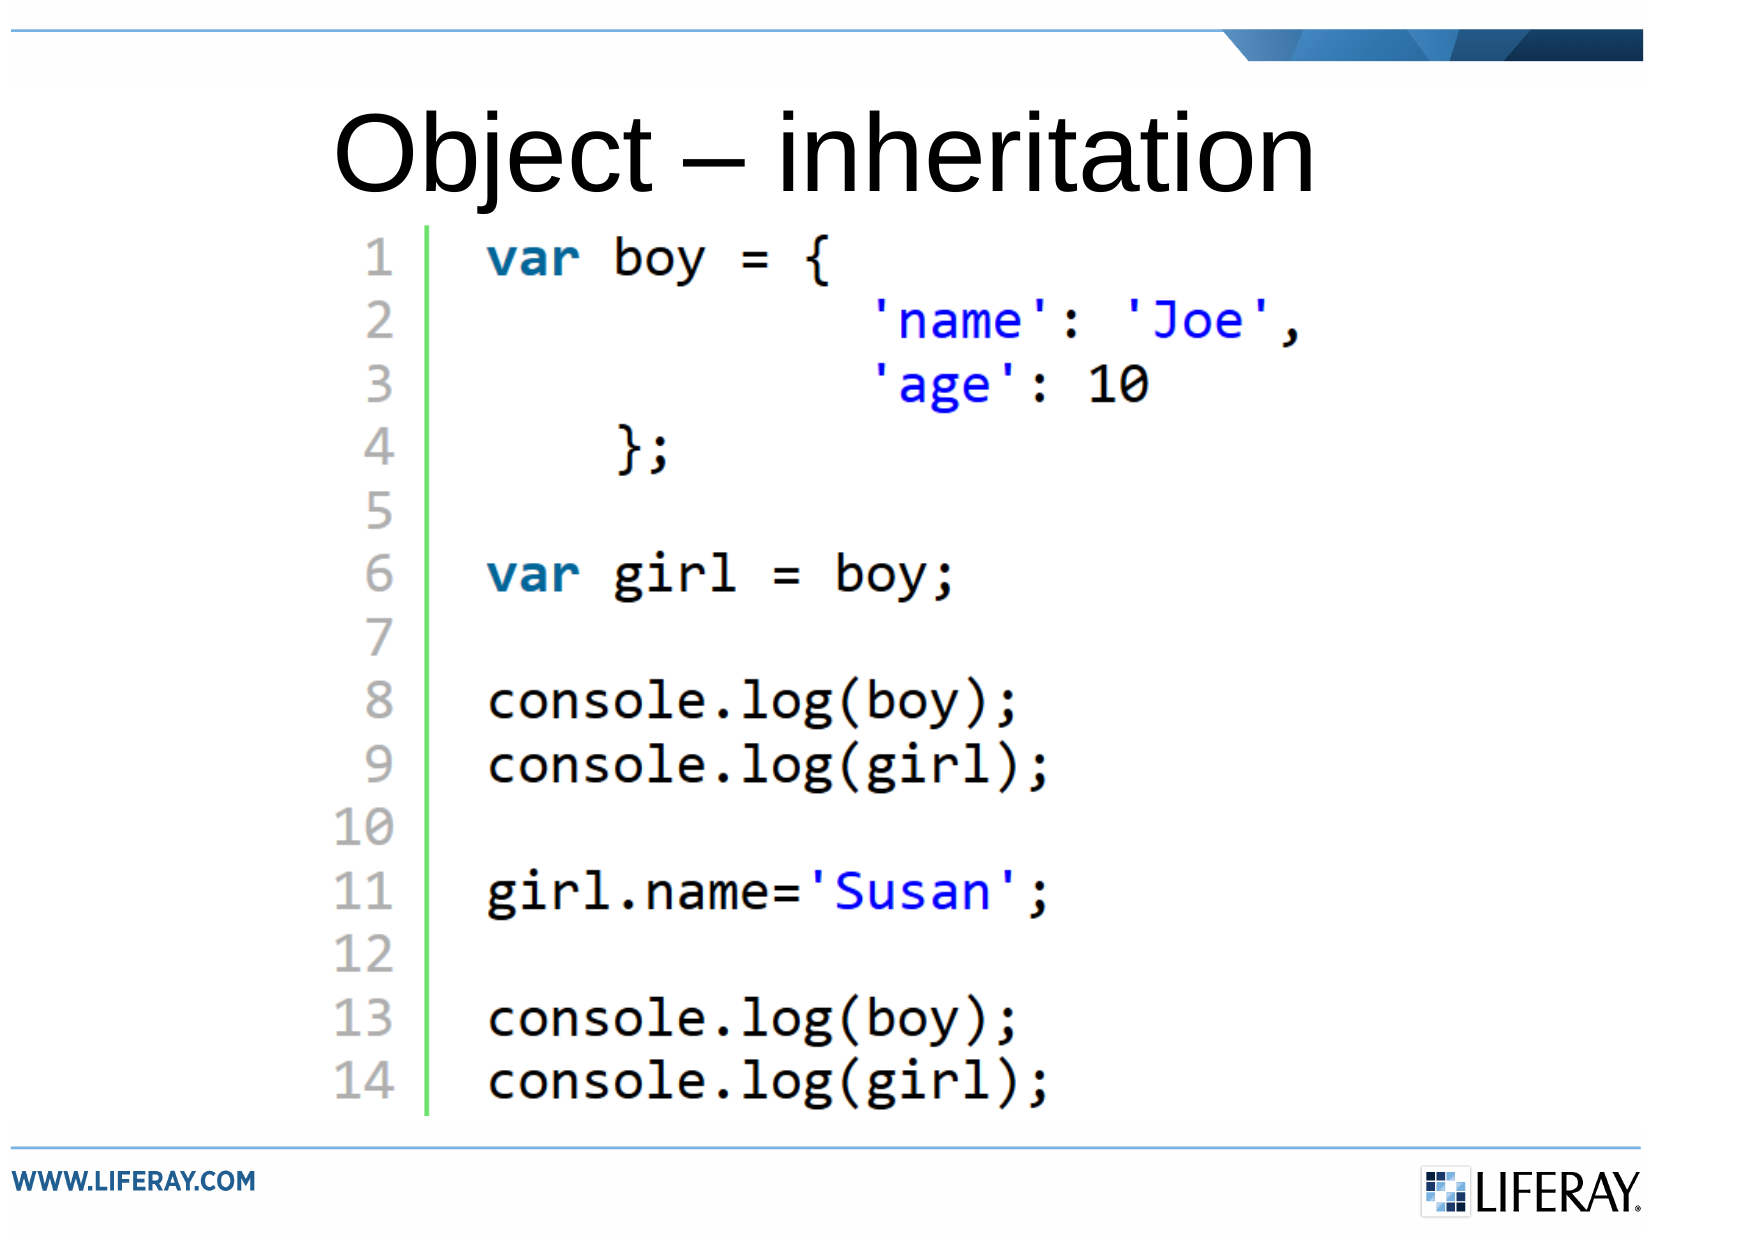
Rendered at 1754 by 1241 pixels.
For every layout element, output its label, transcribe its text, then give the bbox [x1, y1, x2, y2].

picture [9, 1124, 1642, 1234]
picture [323, 224, 1313, 1116]
title Object – inheritation [82, 49, 1571, 257]
picture [11, 0, 1644, 84]
